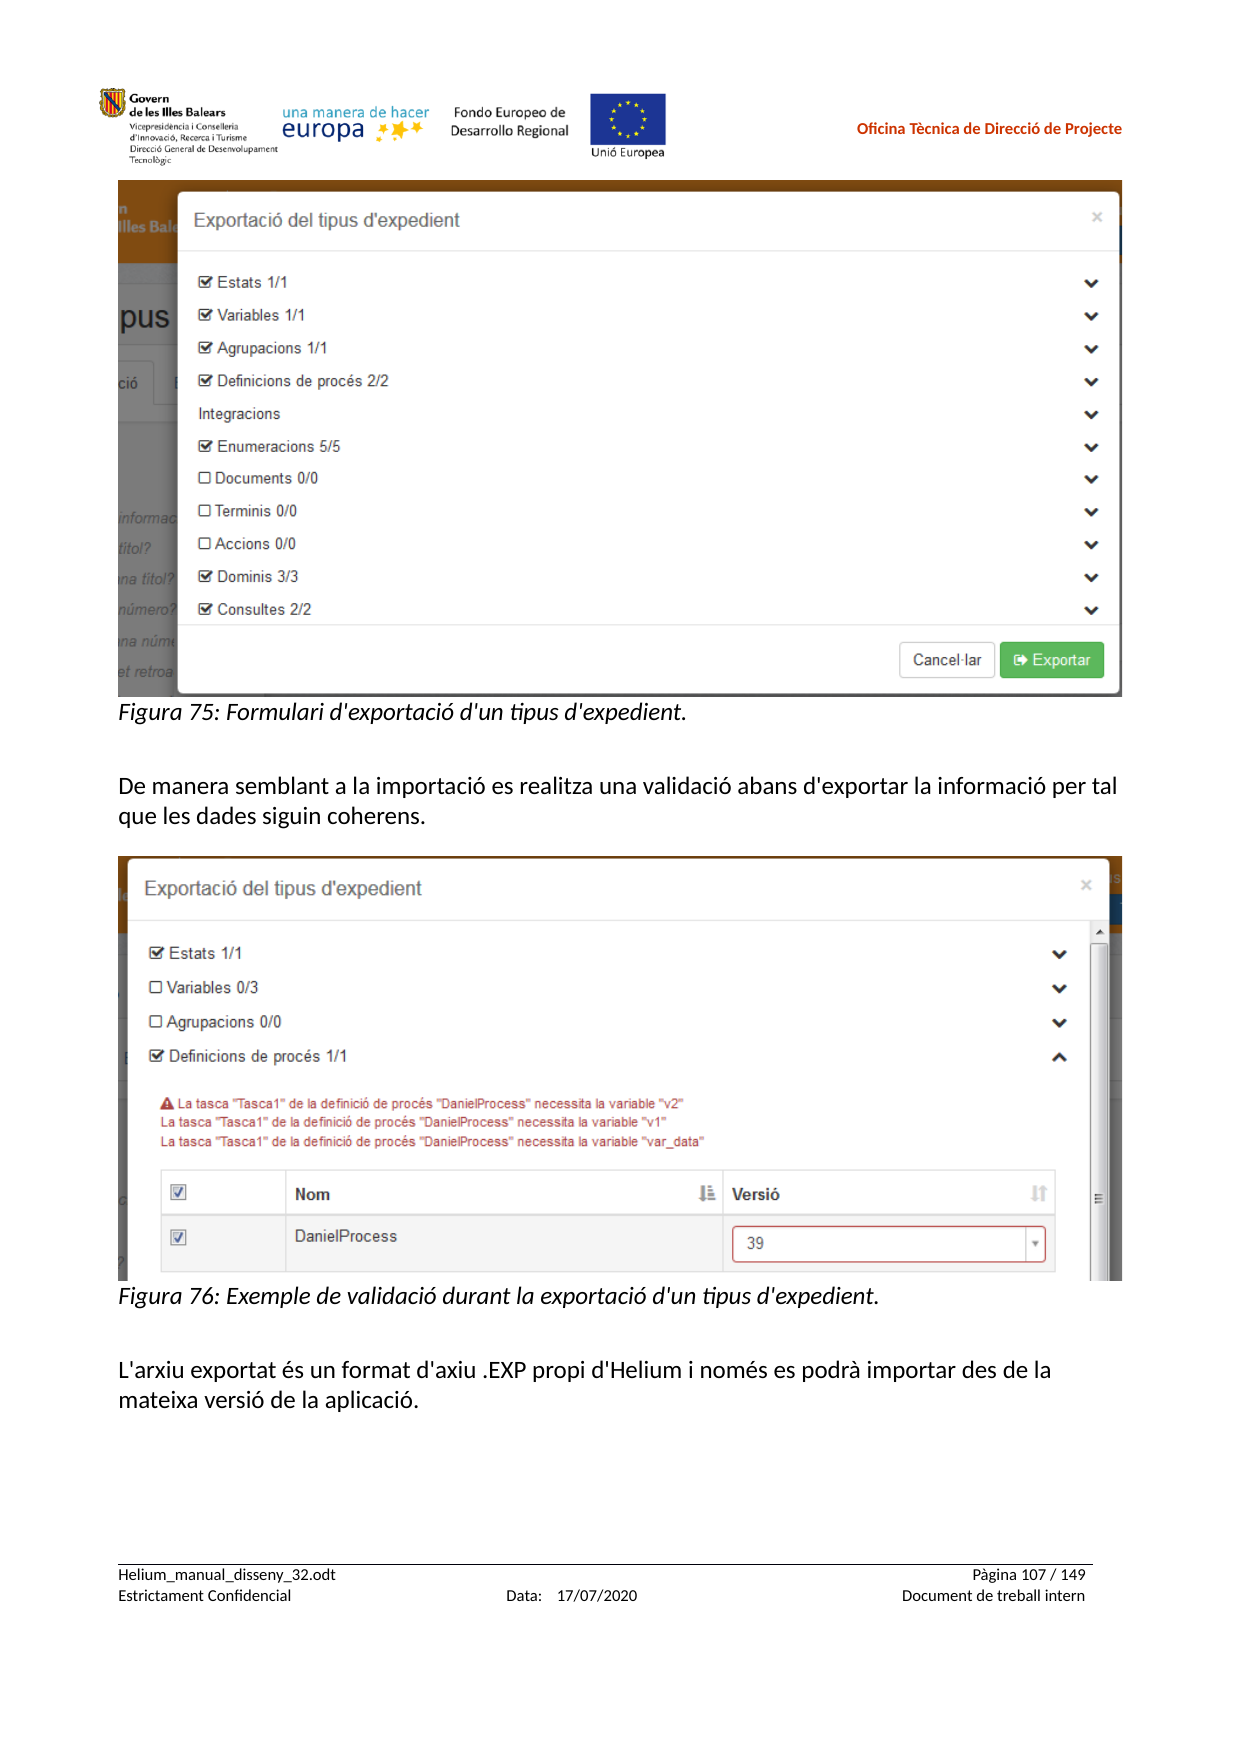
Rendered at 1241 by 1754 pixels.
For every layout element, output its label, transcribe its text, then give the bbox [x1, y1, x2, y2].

text Figura 76: Exemple de validació durant la exportació d'un tipus d'expedient. [118, 1281, 1122, 1311]
text De manera semblant a la importació es realitza una validació abans d'exportar la informació per tal que les dades siguin coherens. [118, 770, 1122, 831]
text L'arxiu exportat és un format d'axiu .EXP propi d'Helium i només es podrà importar des de la mateixa versió de la aplicació. [118, 1354, 1122, 1415]
picture [118, 856, 1123, 1281]
text Figura 75: Formulari d'exportació d'un tipus d'expedient. [118, 697, 1122, 727]
picture [118, 180, 1123, 697]
picture [99, 87, 668, 166]
